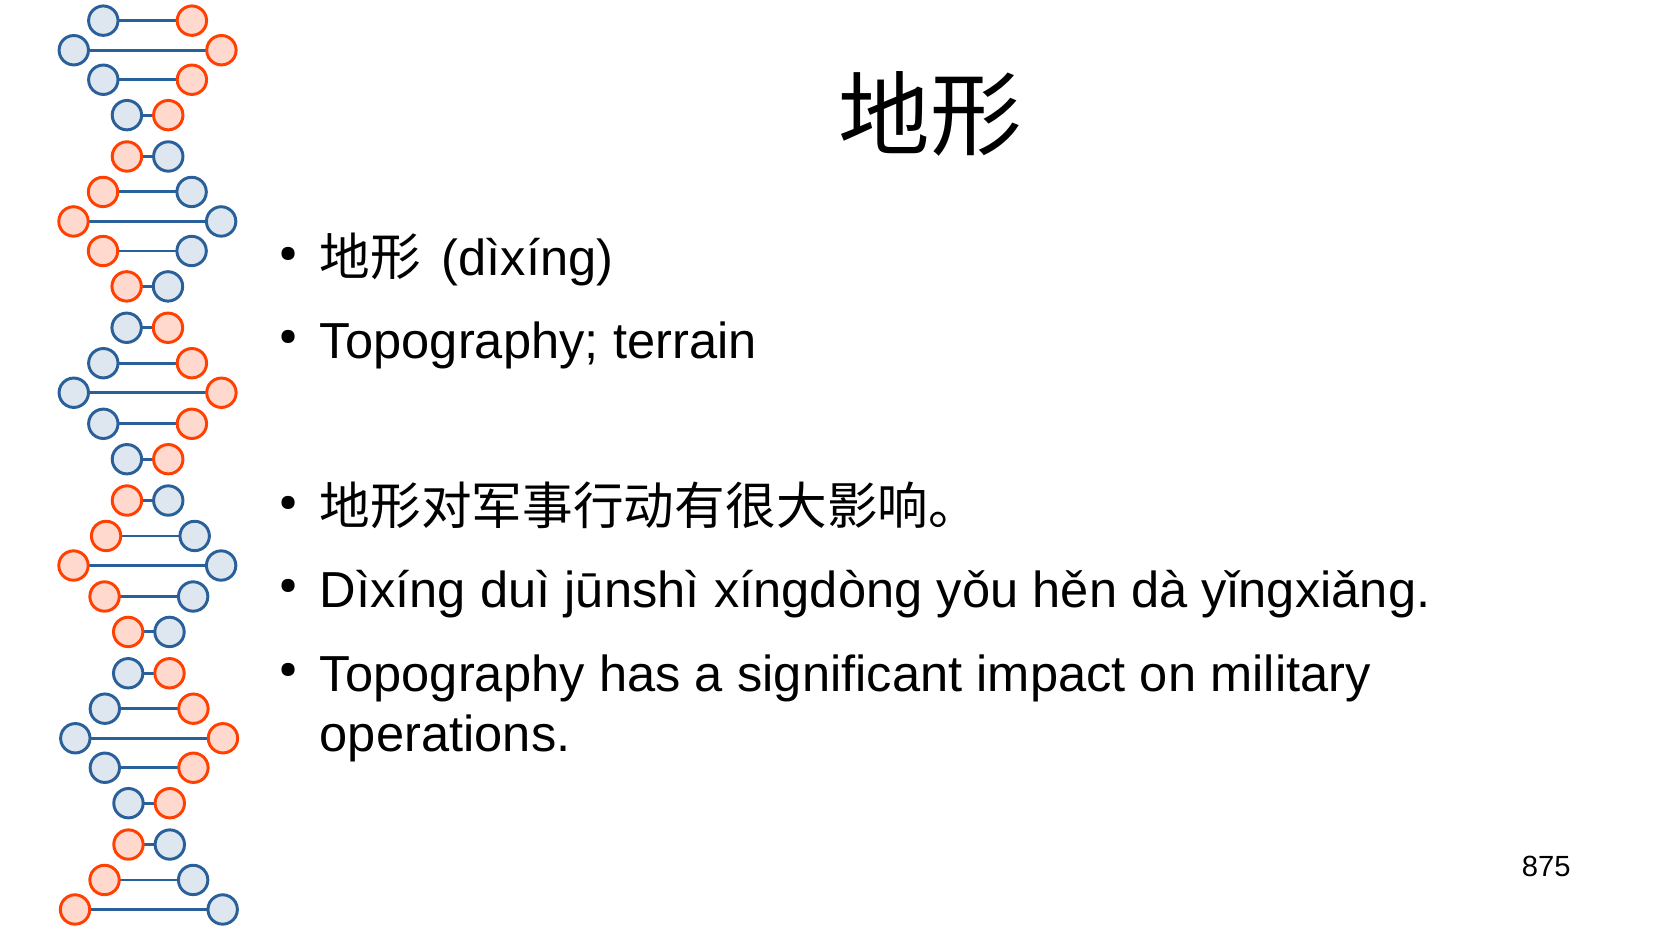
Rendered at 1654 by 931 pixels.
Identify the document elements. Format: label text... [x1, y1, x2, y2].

list 地形 (dìxíng) Topography; terrain 地形对军事行动有很大影响。 Dìxíng duì jūnshì xíngdòng yǒu hěn dà yǐngxiǎng. Topography has a significant impact on military operations. [265, 224, 1595, 764]
title 地形 [265, 35, 1595, 189]
